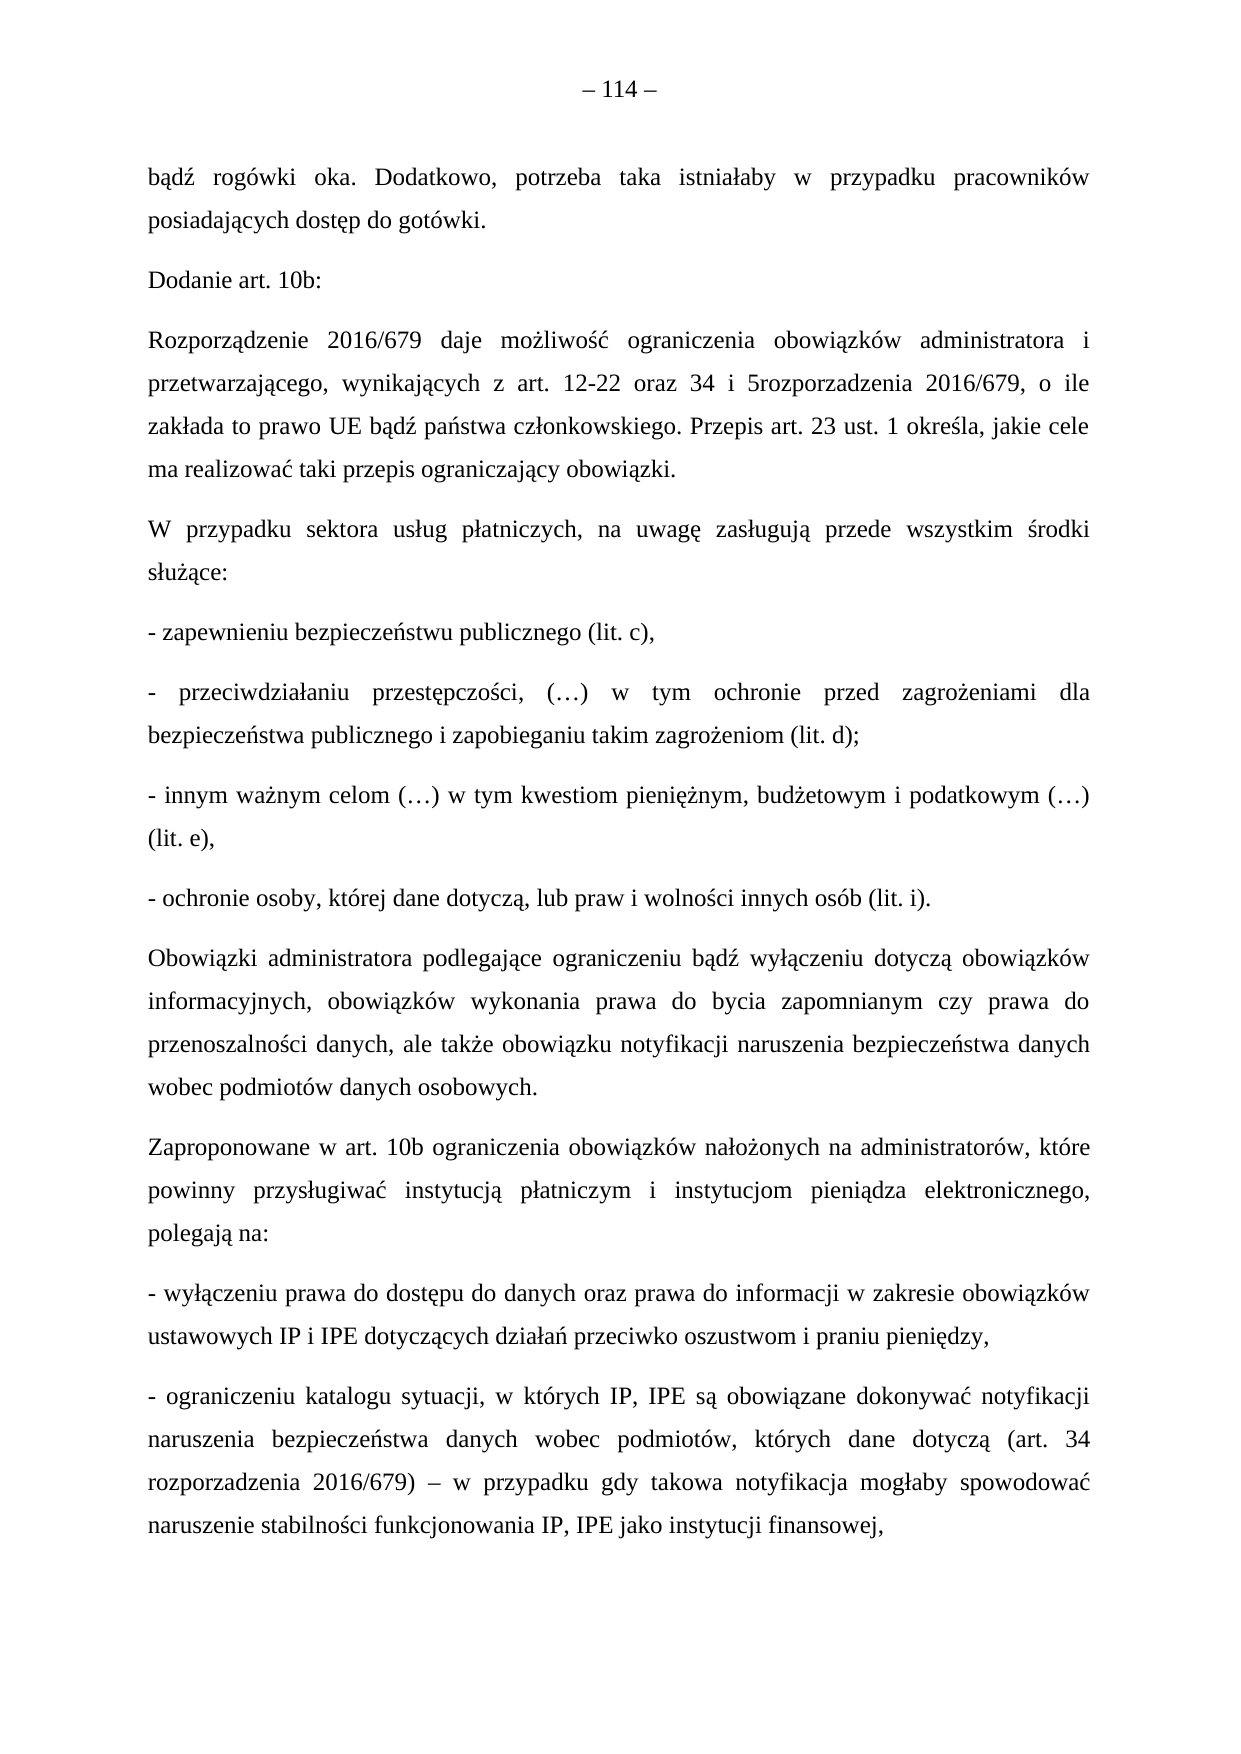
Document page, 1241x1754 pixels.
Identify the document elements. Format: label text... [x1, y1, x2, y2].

text - ograniczeniu katalogu sytuacji, w których IP, IPE są obowiązane dokonywać notyfikacji naruszenia bezpieczeństwa danych wobec podmiotów, których dane dotyczą (art. 34 rozporzadzenia 2016/679) – w przypadku gdy takowa notyfikacja mogłaby spowodować naruszenie stabilności funkcjonowania IP, IPE jako instytucji finansowej, [148, 1381, 1091, 1539]
text - innym ważnym celom (…) w tym kwestiom pieniężnym, budżetowym i podatkowym (…) (lit. e), [148, 780, 1091, 852]
text - wyłączeniu prawa do dostępu do danych oraz prawa do informacji w zakresie obowiązków ustawowych IP i IPE dotyczących działań przeciwko oszustwom i praniu pieniędzy, [148, 1278, 1091, 1350]
text Obowiązki administratora podlegające ograniczeniu bądź wyłączeniu dotyczą obowiązków informacyjnych, obowiązków wykonania prawa do bycia zapomnianym czy prawa do przenoszalności danych, ale także obowiązku notyfikacji naruszenia bezpieczeństwa danych wobec podmiotów danych osobowych. [148, 943, 1091, 1101]
text bądź rogówki oka. Dodatkowo, potrzeba taka istniałaby w przypadku pracowników posiadających dostęp do gotówki. [148, 162, 1091, 234]
text Rozporządzenie 2016/679 daje możliwość ograniczenia obowiązków administratora i przetwarzającego, wynikających z art. 12-22 oraz 34 i 5rozporzadzenia 2016/679, o ile zakłada to prawo UE bądź państwa członkowskiego. Przepis art. 23 ust. 1 określa, jakie cele ma realizować taki przepis ograniczający obowiązki. [148, 325, 1091, 483]
text Zaproponowane w art. 10b ograniczenia obowiązków nałożonych na administratorów, które powinny przysługiwać instytucją płatniczym i instytucjom pieniądza elektronicznego, polegają na: [148, 1132, 1091, 1247]
text - ochronie osoby, której dane dotyczą, lub praw i wolności innych osób (lit. i). [148, 883, 1091, 912]
text - zapewnieniu bezpieczeństwu publicznego (lit. c), [148, 617, 1091, 646]
text W przypadku sektora usług płatniczych, na uwagę zasługują przede wszystkim środki służące: [148, 514, 1091, 586]
text - przeciwdziałaniu przestępczości, (…) w tym ochronie przed zagrożeniami dla bezpieczeństwa publicznego i zapobieganiu takim zagrożeniom (lit. d); [148, 677, 1091, 749]
text Dodanie art. 10b: [148, 265, 1091, 294]
